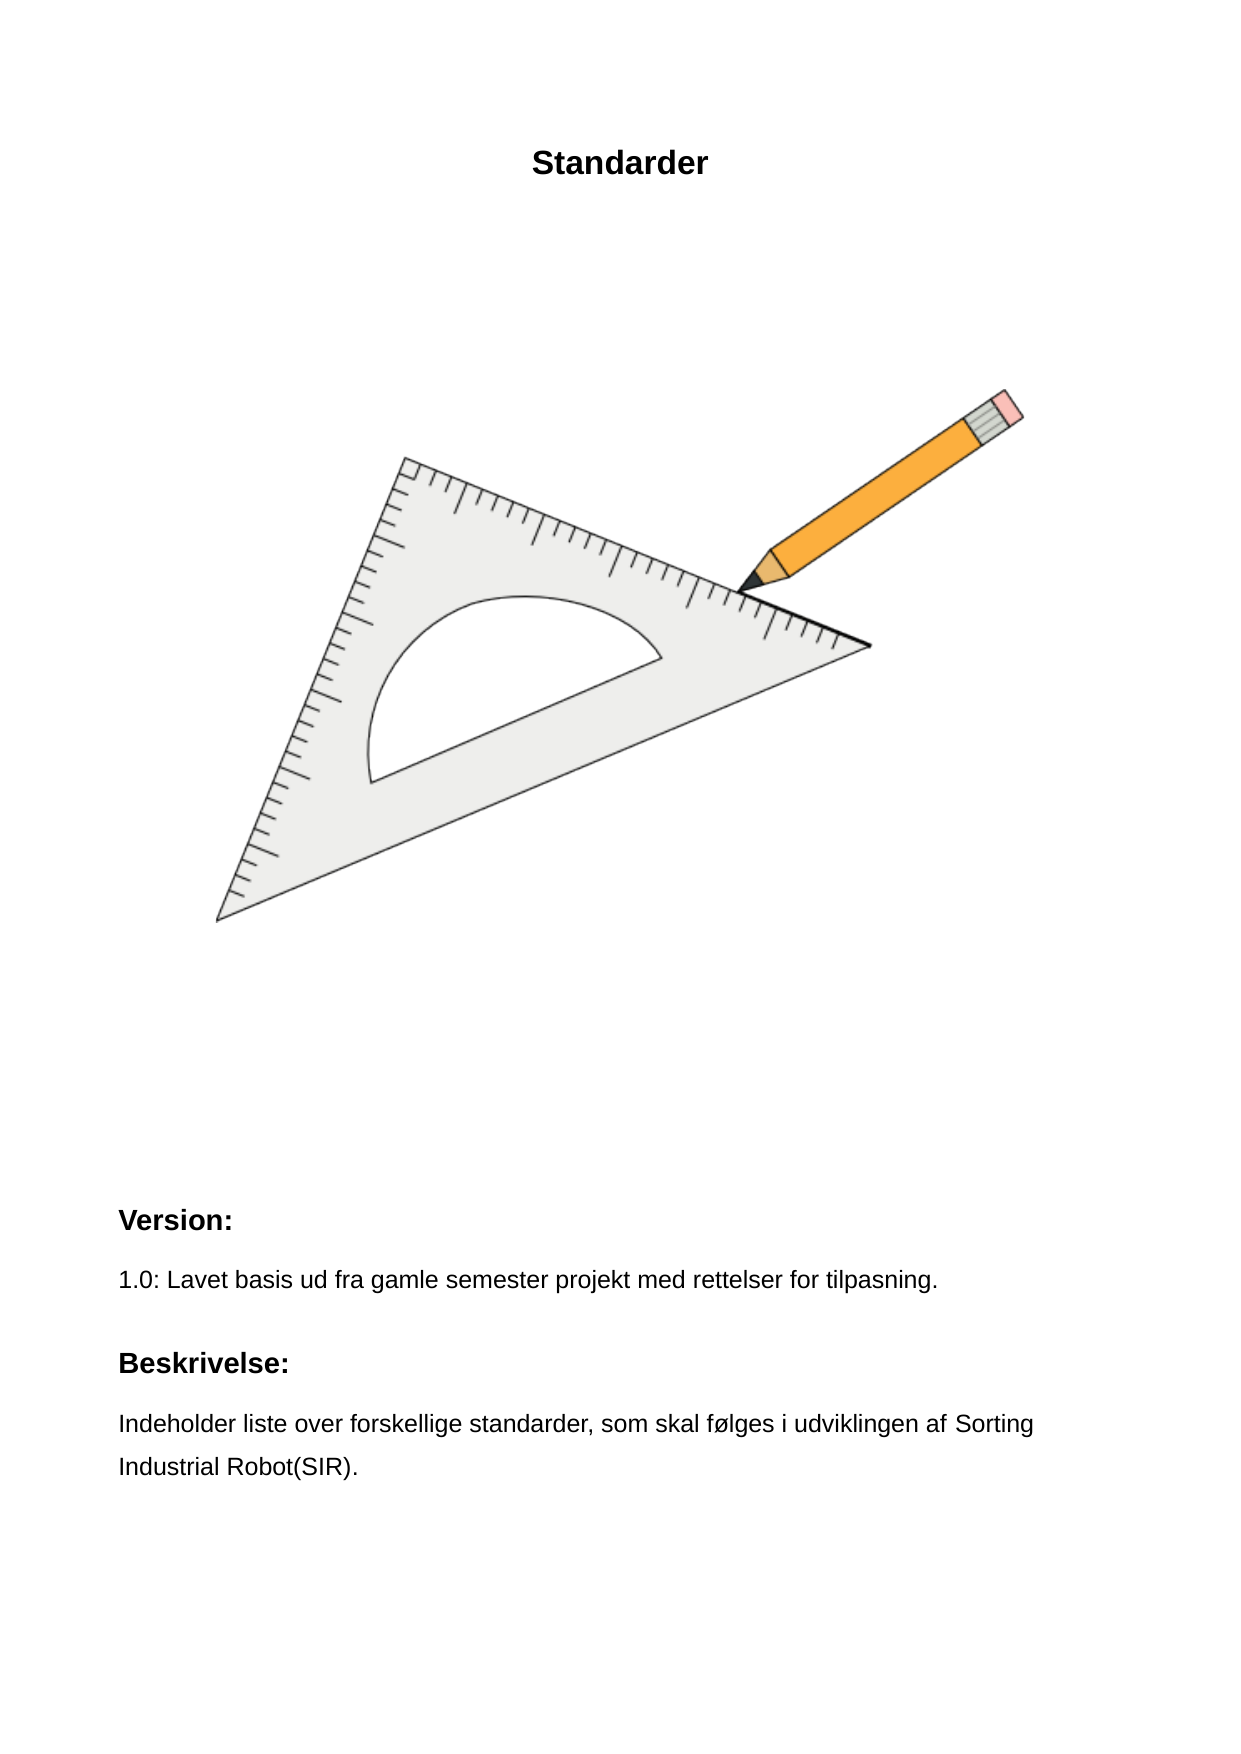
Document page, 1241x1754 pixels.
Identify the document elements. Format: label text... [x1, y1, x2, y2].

text Indeholder liste over forskellige standarder, som skal følges i udviklingen af Sorting Industrial Robot(SIR). [118, 1409, 1122, 1481]
subtitle Version: [118, 1203, 1122, 1236]
text 1.0: Lavet basis ud fra gamle semester projekt med rettelser for tilpasning. [118, 1266, 1122, 1294]
subtitle Standarder [118, 143, 1122, 182]
picture [215, 389, 1025, 923]
subtitle Beskrivelse: [118, 1346, 1122, 1380]
